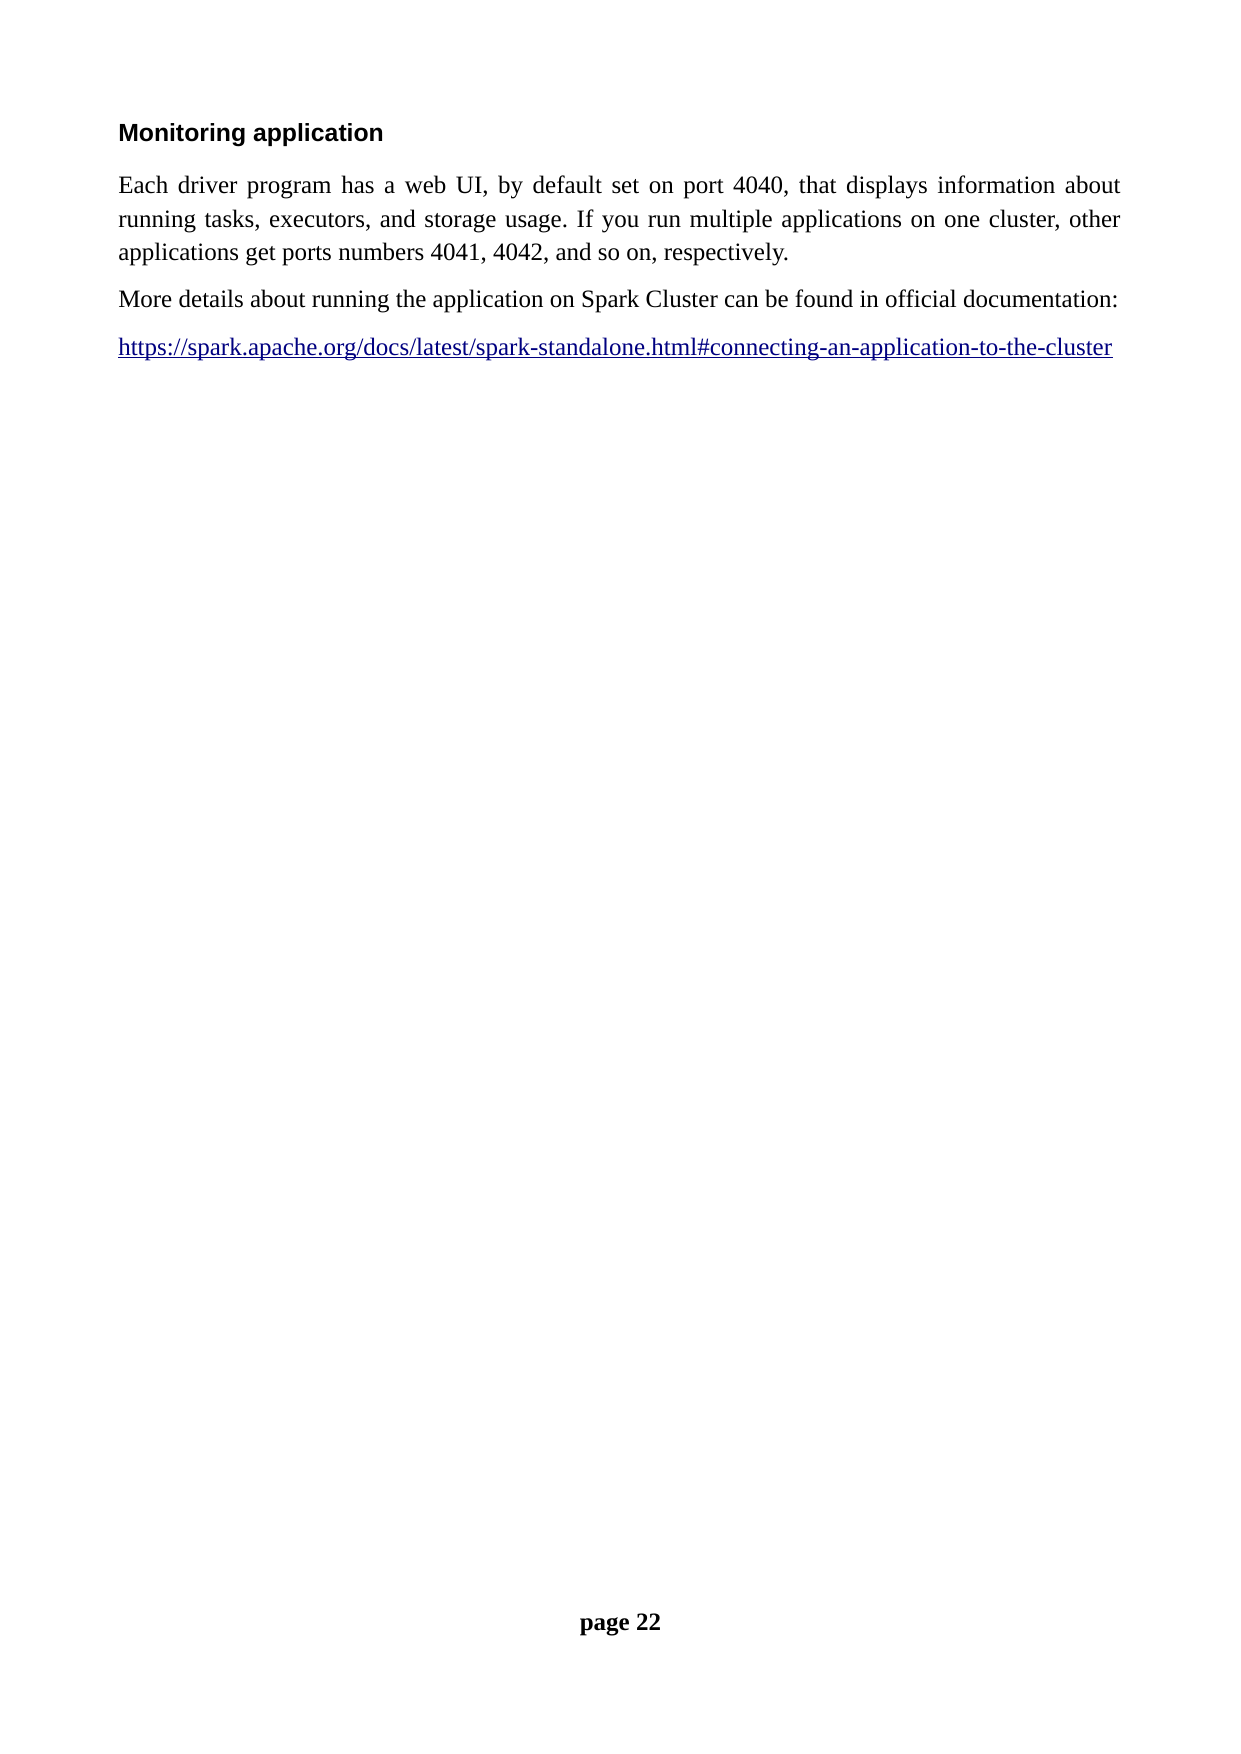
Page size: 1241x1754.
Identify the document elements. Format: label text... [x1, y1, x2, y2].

text https://spark.apache.org/docs/latest/spark-standalone.html#connecting-an-application-to-the-cluster [118, 332, 1122, 361]
text Each driver program has a web UI, by default set on port 4040, that displays information about running tasks, executors, and storage usage. If you run multiple applications on one cluster, other applications get ports numbers 4041, 4042, and so on, respectively. [118, 171, 1122, 265]
text More details about running the application on Spark Cluster can be found in official documentation: [118, 284, 1122, 313]
subtitle Monitoring application [118, 118, 1122, 147]
